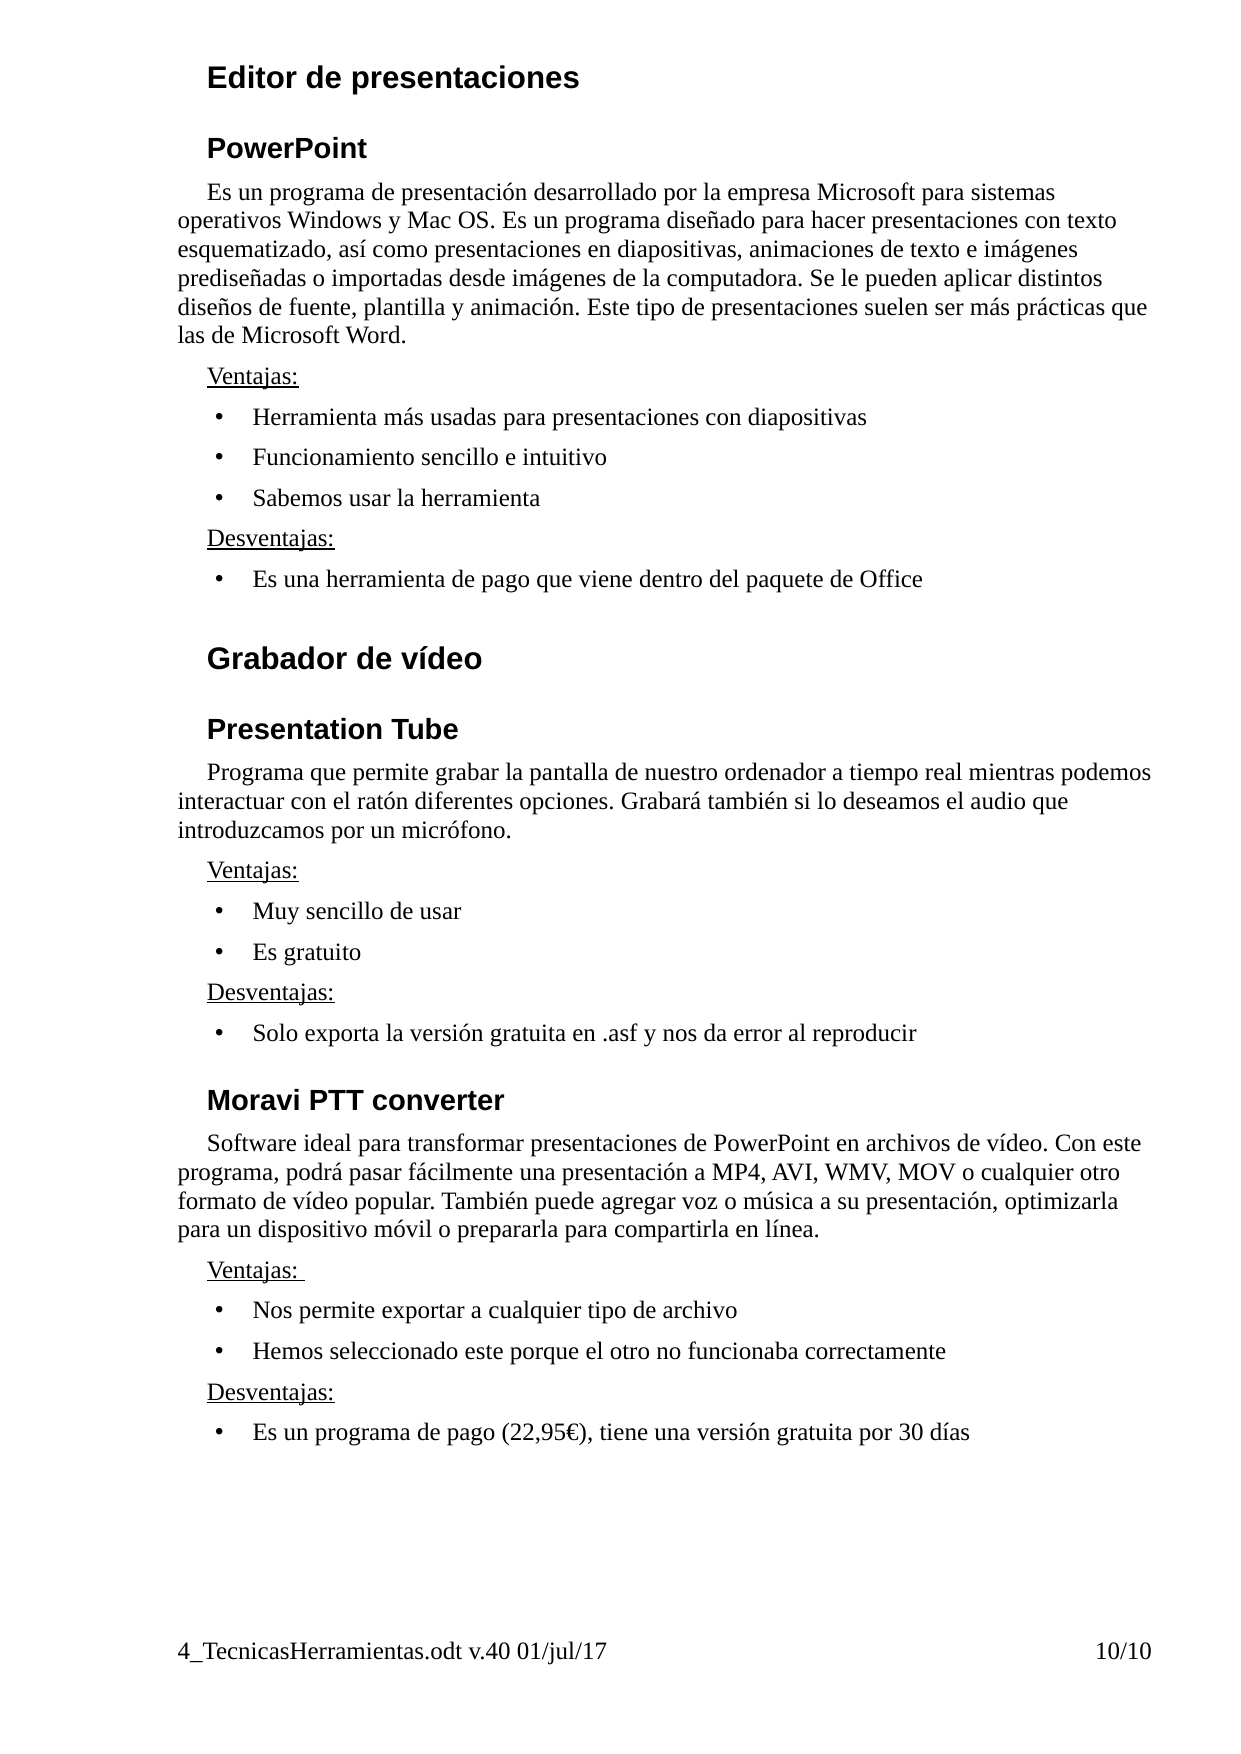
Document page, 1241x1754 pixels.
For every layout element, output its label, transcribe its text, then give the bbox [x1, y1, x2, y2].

text Es un programa de presentación desarrollado por la empresa Microsoft para sistemas operativos Windows y Mac OS. Es un programa diseñado para hacer presentaciones con texto esquematizado, así como presentaciones en diapositivas, animaciones de texto e imágenes prediseñadas o importadas desde imágenes de la computadora. Se le pueden aplicar distintos diseños de fuente, plantilla y animación. Este tipo de presentaciones suelen ser más prácticas que las de Microsoft Word. [177, 177, 1152, 349]
text Desventajas: [177, 523, 1152, 552]
text Ventajas: [177, 1255, 1152, 1284]
list Solo exporta la versión gratuita en .asf y nos da error al reproducir [215, 1018, 1152, 1046]
subtitle Moravi PTT converter [207, 1083, 1152, 1116]
subtitle Grabador de vídeo [207, 640, 1152, 676]
subtitle Presentation Tube [207, 712, 1152, 746]
list Sabemos usar la herramienta [215, 483, 1152, 511]
list Es gratuito [215, 937, 1152, 965]
subtitle Editor de presentaciones [207, 59, 1152, 95]
text Ventajas: [177, 361, 1152, 390]
text Software ideal para transformar presentaciones de PowerPoint en archivos de vídeo. Con este programa, podrá pasar fácilmente una presentación a MP4, AVI, WMV, MOV o cualquier otro formato de vídeo popular. También puede agregar voz o música a su presentación, optimizarla para un dispositivo móvil o prepararla para compartirla en línea. [177, 1128, 1152, 1243]
list Es un programa de pago (22,95€), tiene una versión gratuita por 30 días [215, 1417, 1152, 1446]
list Funcionamiento sencillo e intuitivo [215, 442, 1152, 471]
subtitle PowerPoint [207, 132, 1152, 165]
list Muy sencillo de usar [215, 896, 1152, 925]
list Herramienta más usadas para presentaciones con diapositivas [215, 402, 1152, 430]
text Desventajas: [177, 977, 1152, 1006]
list Nos permite exportar a cualquier tipo de archivo [215, 1296, 1152, 1324]
list Hemos seleccionado este porque el otro no funcionaba correctamente [215, 1336, 1152, 1365]
text Programa que permite grabar la pantalla de nuestro ordenador a tiempo real mientras podemos interactuar con el ratón diferentes opciones. Grabará también si lo deseamos el audio que introduzcamos por un micrófono. [177, 757, 1152, 844]
text Ventajas: [177, 856, 1152, 884]
list Es una herramienta de pago que viene dentro del paquete de Office [215, 564, 1152, 592]
text Desventajas: [177, 1377, 1152, 1405]
